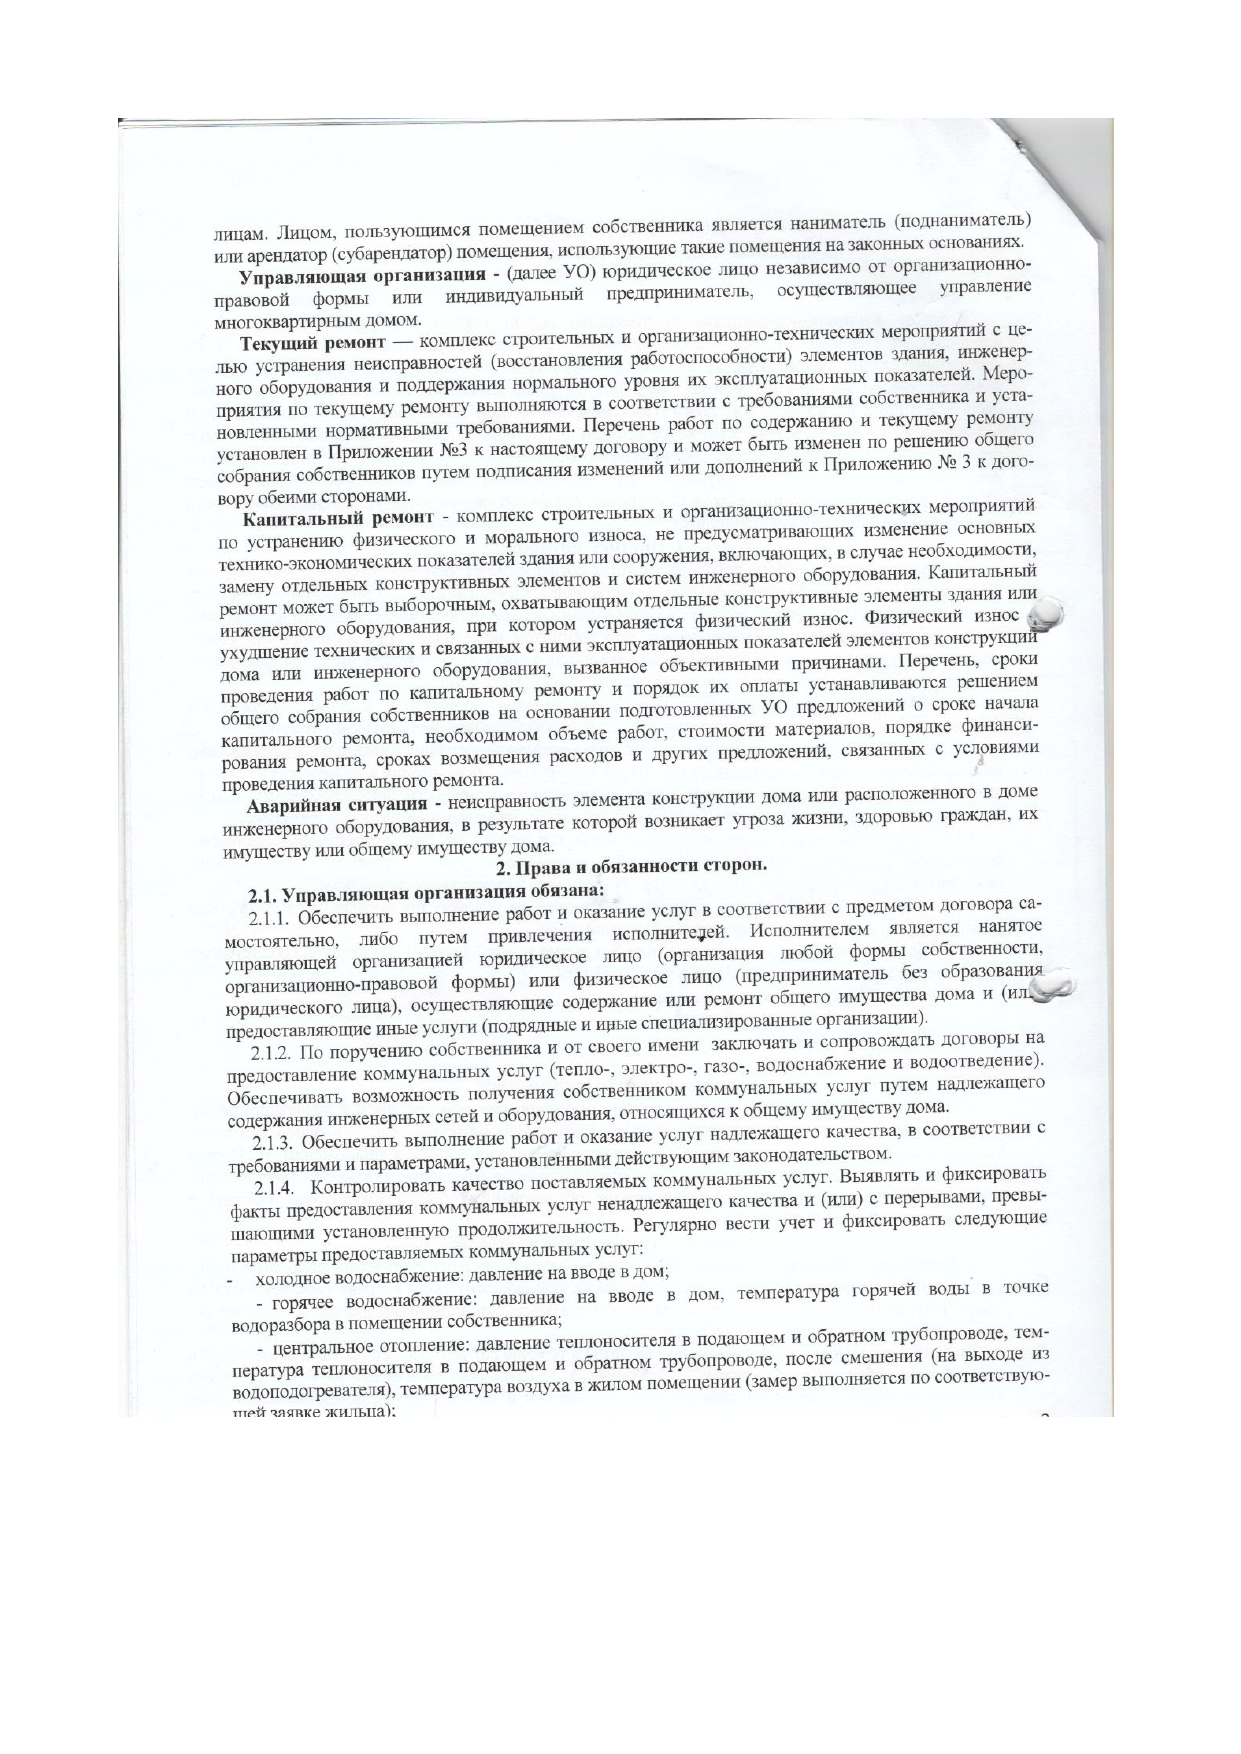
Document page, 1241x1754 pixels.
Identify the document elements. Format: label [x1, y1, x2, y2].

picture [118, 118, 1123, 1417]
